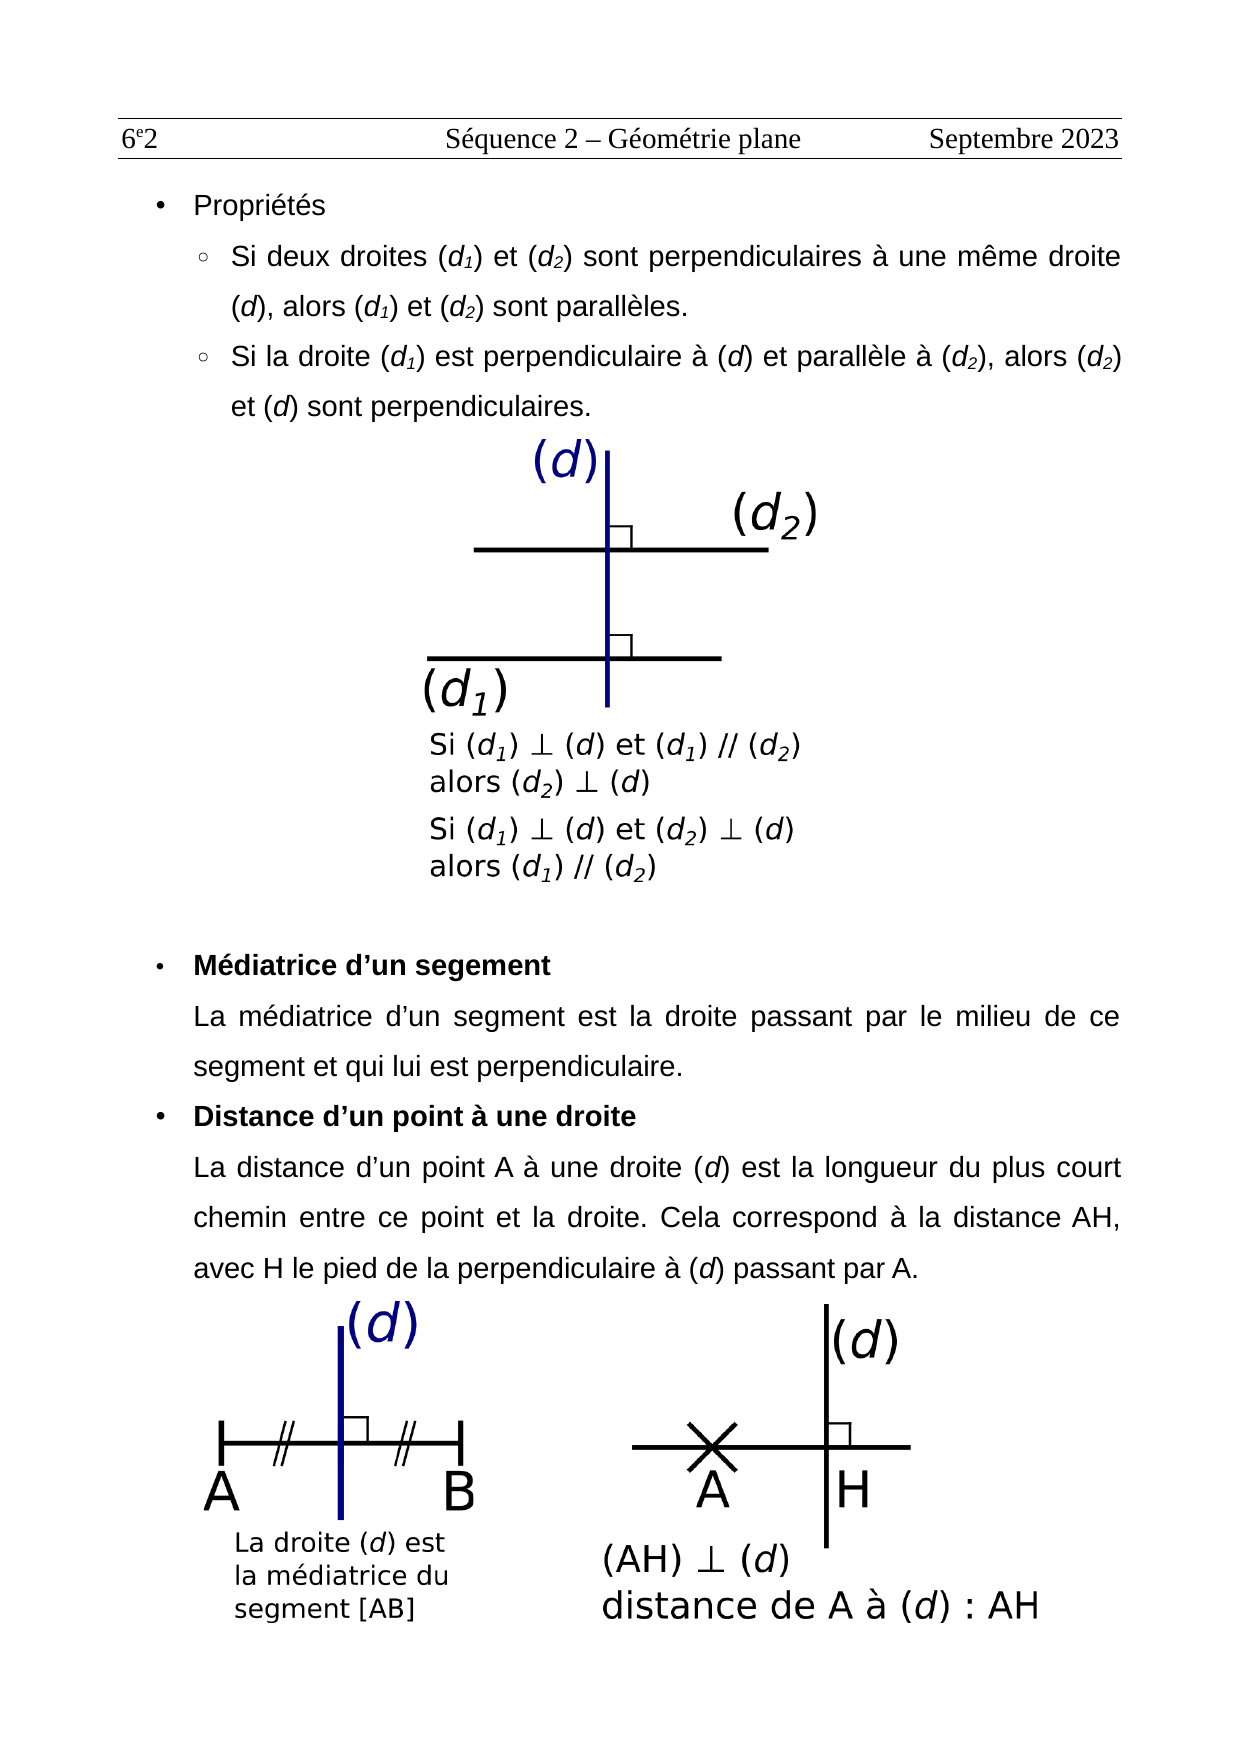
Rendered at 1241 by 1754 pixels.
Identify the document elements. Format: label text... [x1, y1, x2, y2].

picture [603, 1304, 1037, 1623]
list La distance d’un point A à une droite (d) est la longueur du plus court chemin entre ce point et la droite. Cela correspond à la distance AH, avec H le pied de la perpendiculaire à (d) passant par A. [156, 1150, 1122, 1284]
picture [424, 439, 816, 882]
list Propriétés [156, 188, 1122, 222]
list La médiatrice d’un segment est la droite passant par le milieu de ce segment et qui lui est perpendiculaire. [156, 999, 1122, 1083]
list Distance d’un point à une droite [156, 1099, 1122, 1133]
list Médiatrice d’un segement [156, 948, 1122, 982]
picture [203, 1301, 474, 1623]
list Si deux droites (d1) et (d2) sont perpendiculaires à une même droite (d), alors (d1) et (d2) sont parallèles. [193, 238, 1122, 322]
list Si la droite (d1) est perpendiculaire à (d) et parallèle à (d2), alors (d2) et (d) sont perpendiculaires. [193, 339, 1122, 423]
